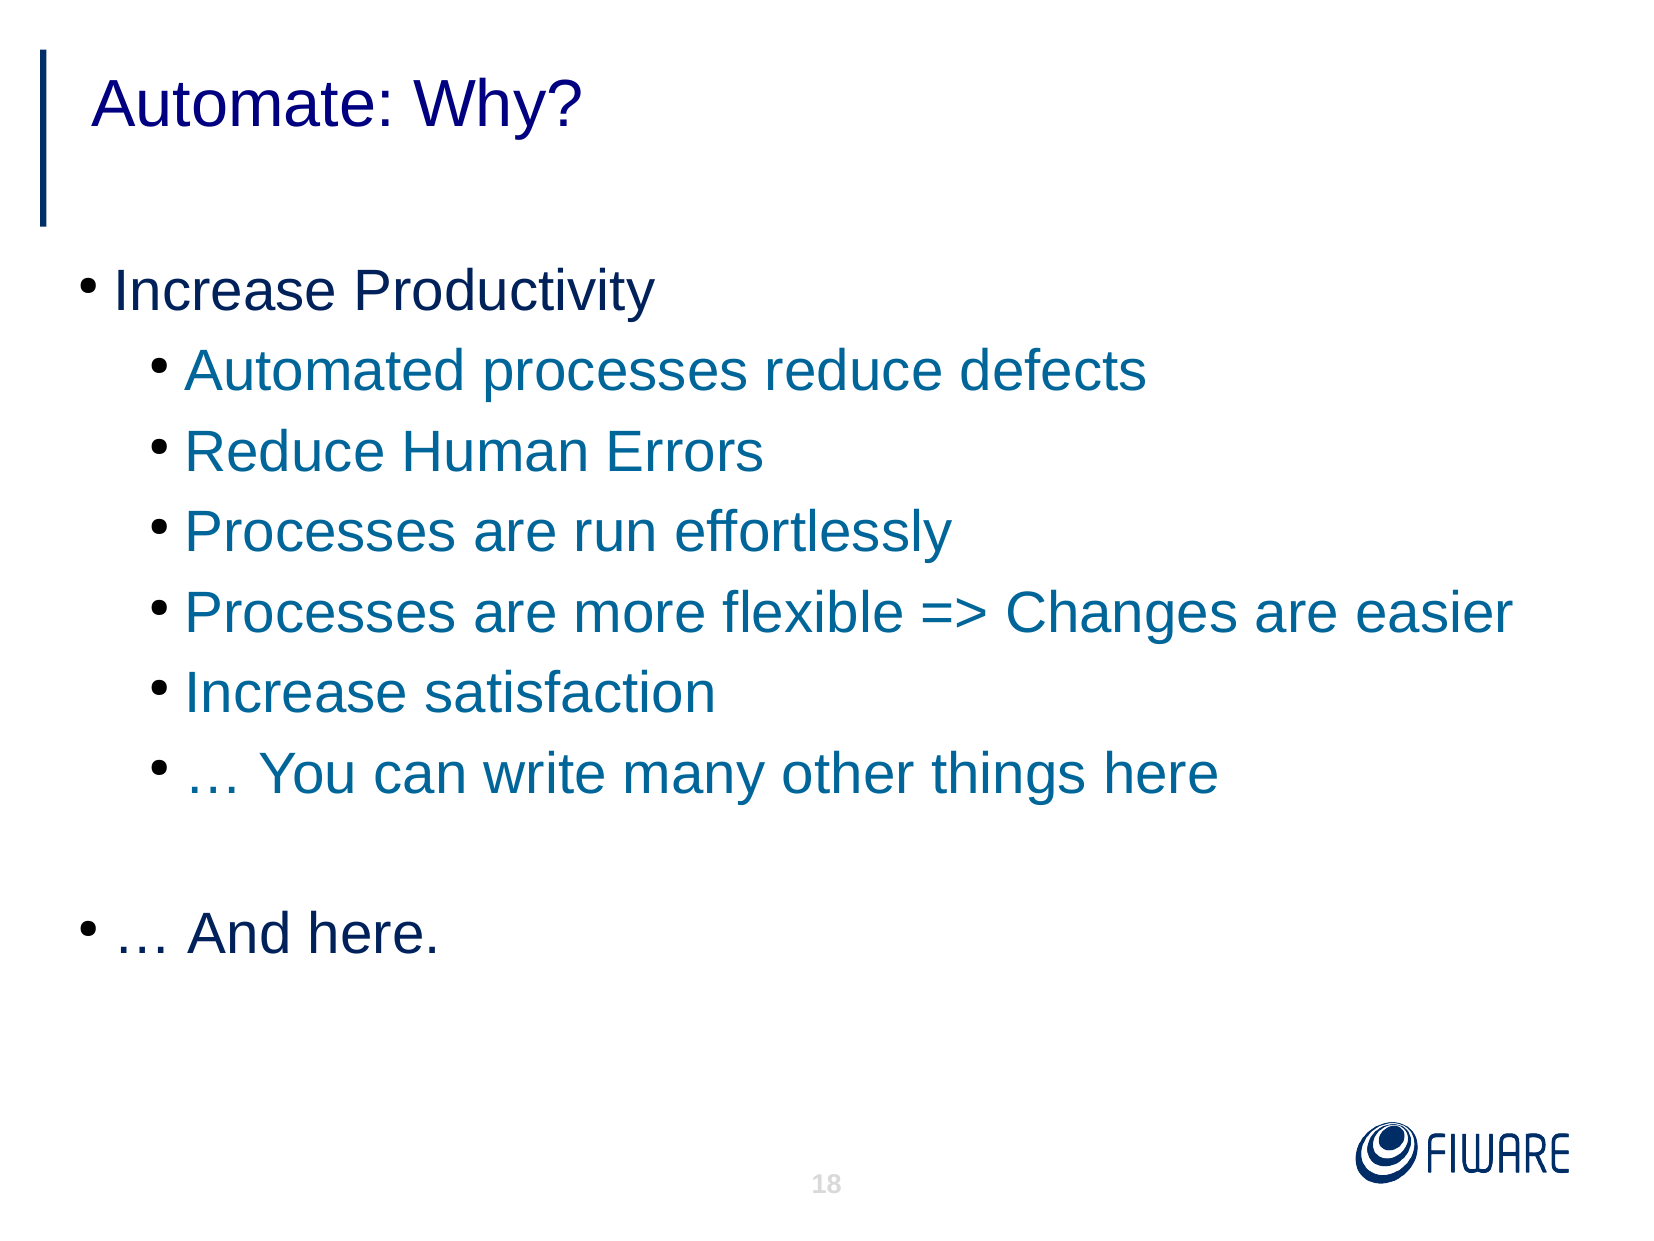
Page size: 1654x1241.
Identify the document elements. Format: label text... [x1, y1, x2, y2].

slide_number [733, 1149, 921, 1216]
title Automate: Why? [76, 51, 1408, 196]
text_box Increase Productivity Automated processes reduce defects Reduce Human Errors Processes are run effortlessly Processes are more flexible => Changes are easier Increase satisfaction … You can write many other things here … And here. [63, 234, 1573, 973]
picture [1351, 1116, 1575, 1188]
